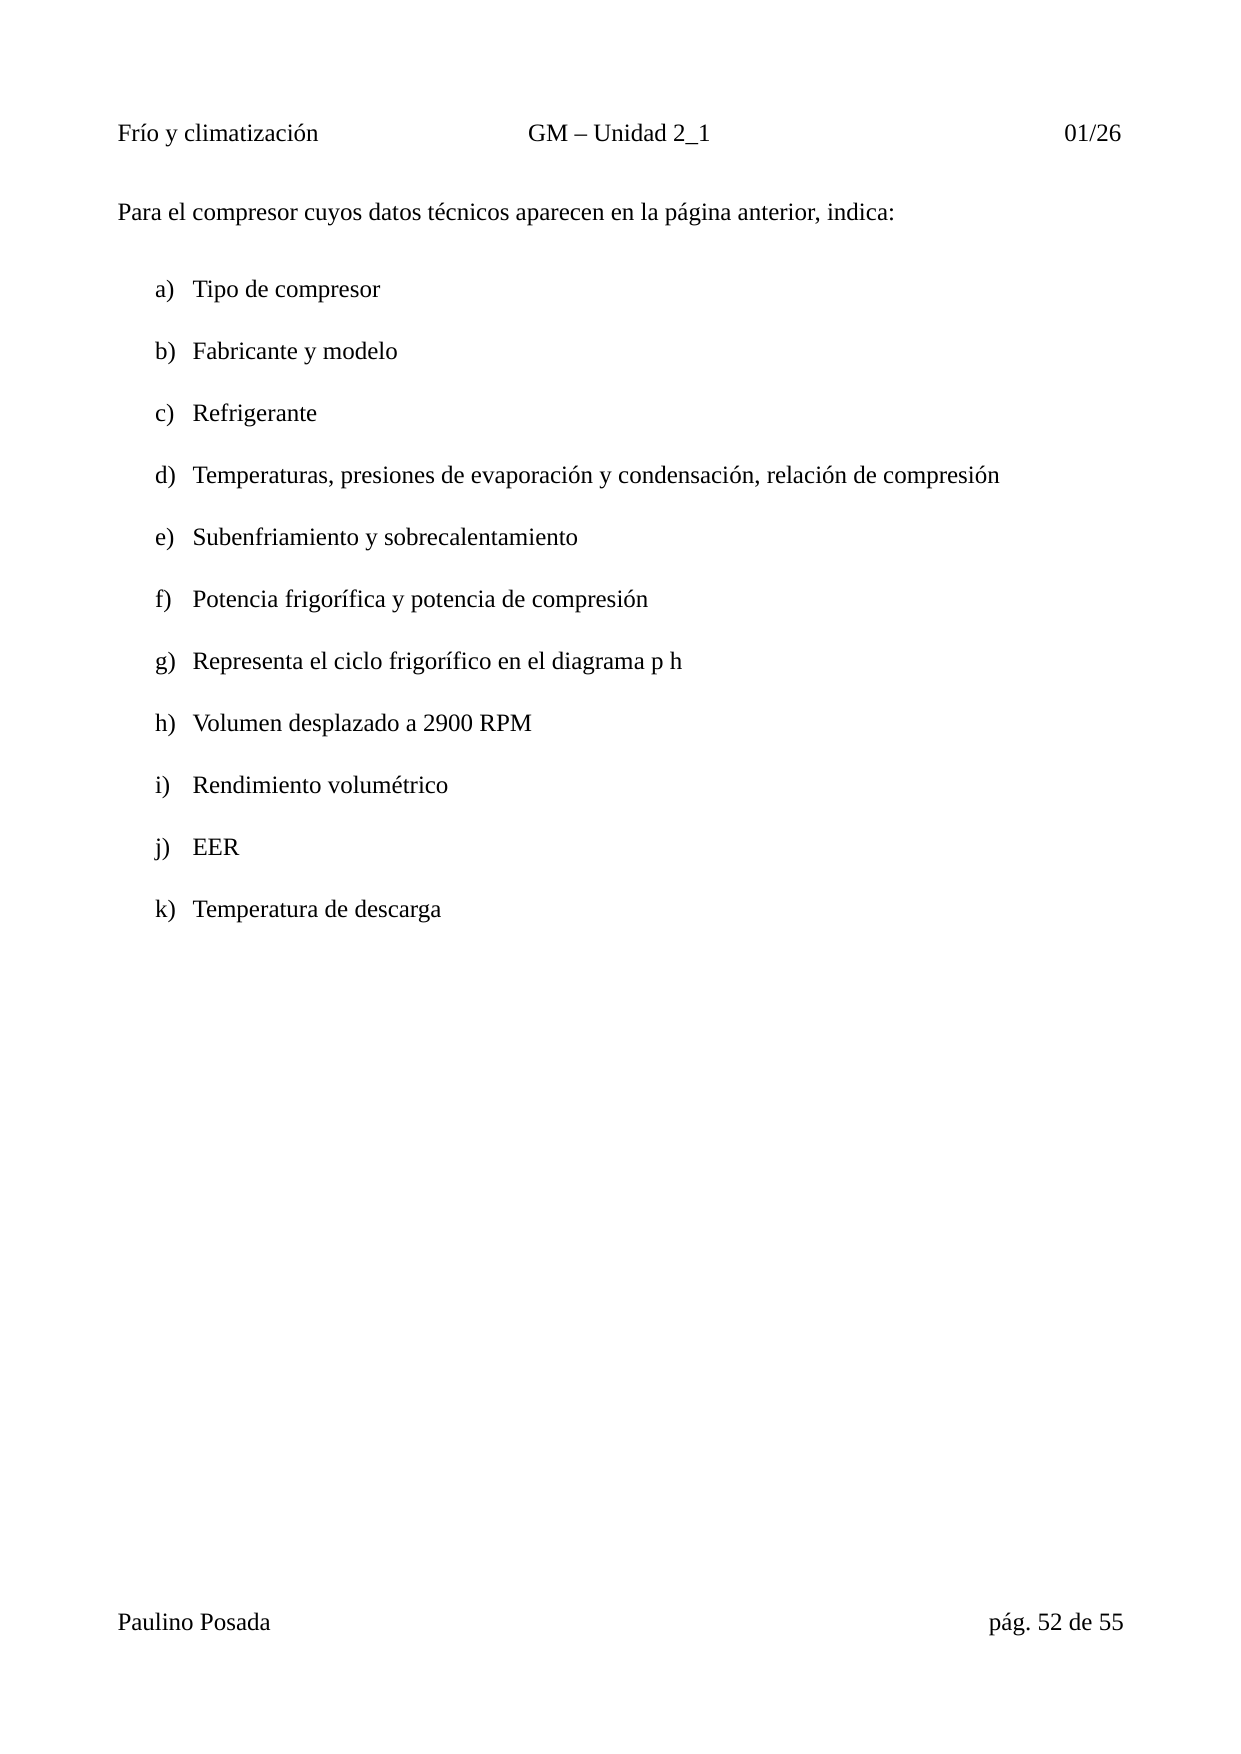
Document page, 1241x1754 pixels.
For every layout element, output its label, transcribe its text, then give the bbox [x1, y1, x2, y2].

list Temperaturas, presiones de evaporación y condensación, relación de compresión [155, 460, 1123, 489]
list Potencia frigorífica y potencia de compresión [155, 584, 1123, 613]
list Fabricante y modelo [155, 336, 1123, 364]
list Representa el ciclo frigorífico en el diagrama p h [155, 646, 1123, 675]
list Rendimiento volumétrico [155, 770, 1123, 799]
text Para el compresor cuyos datos técnicos aparecen en la página anterior, indica: [117, 197, 1123, 226]
list Volumen desplazado a 2900 RPM [155, 708, 1123, 737]
list EER [155, 832, 1123, 861]
list Temperatura de descarga [155, 894, 1123, 923]
list Tipo de compresor [155, 274, 1123, 302]
list Refrigerante [155, 398, 1123, 427]
list Subenfriamiento y sobrecalentamiento [155, 522, 1123, 551]
